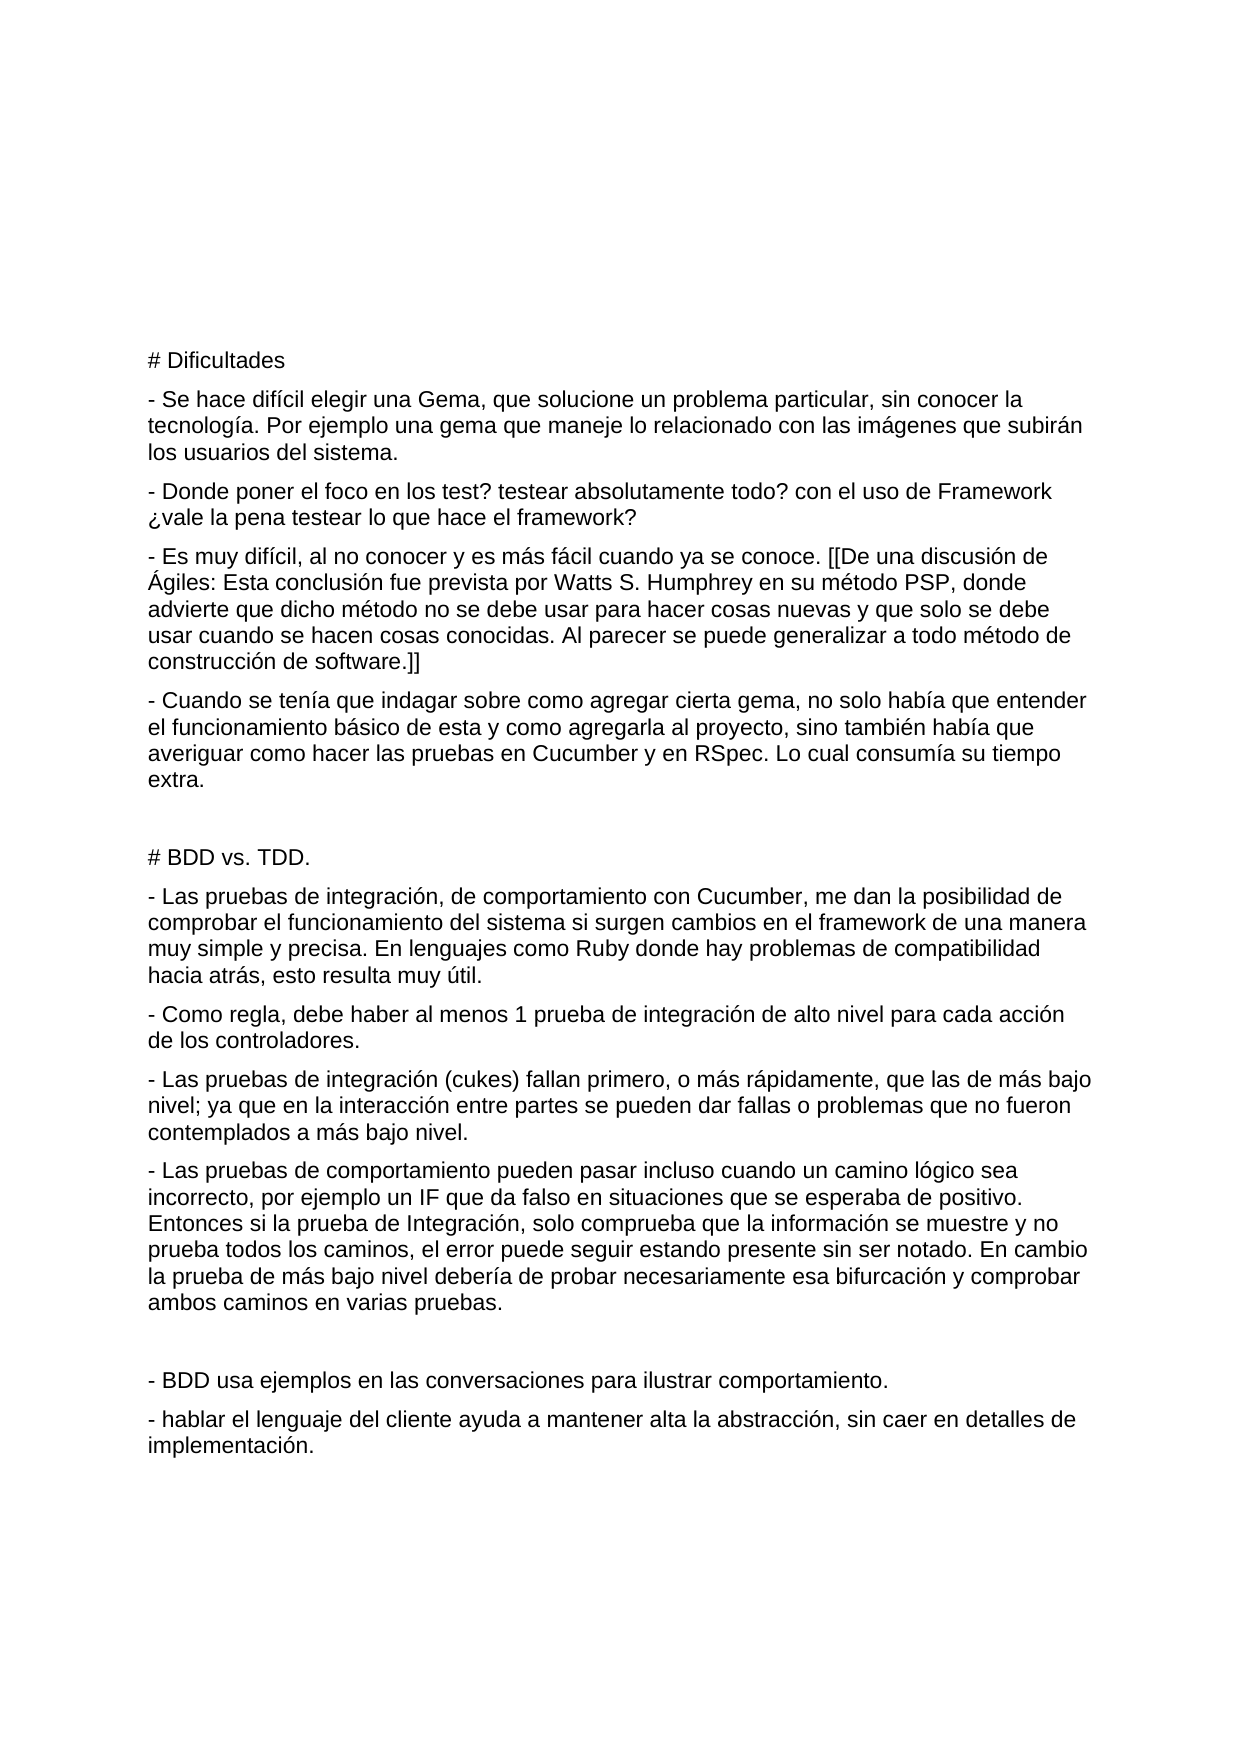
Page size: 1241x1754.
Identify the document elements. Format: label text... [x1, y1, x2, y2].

text - hablar el lenguaje del cliente ayuda a mantener alta la abstracción, sin caer en detalles de implementación. [148, 1406, 1093, 1458]
text - BDD usa ejemplos en las conversaciones para ilustrar comportamiento. [148, 1367, 1093, 1393]
text - Las pruebas de integración (cukes) fallan primero, o más rápidamente, que las de más bajo nivel; ya que en la interacción entre partes se pueden dar fallas o problemas que no fueron contemplados a más bajo nivel. [148, 1066, 1093, 1145]
text - Cuando se tenía que indagar sobre como agregar cierta gema, no solo había que entender el funcionamiento básico de esta y como agregarla al proyecto, sino también había que averiguar como hacer las pruebas en Cucumber y en RSpec. Lo cual consumía su tiempo extra. [148, 687, 1093, 792]
text - Las pruebas de comportamiento pueden pasar incluso cuando un camino lógico sea incorrecto, por ejemplo un IF que da falso en situaciones que se esperaba de positivo. Entonces si la prueba de Integración, solo comprueba que la información se muestre y no prueba todos los caminos, el error puede seguir estando presente sin ser notado. En cambio la prueba de más bajo nivel debería de probar necesariamente esa bifurcación y comprobar ambos caminos en varias pruebas. [148, 1157, 1093, 1316]
text - Como regla, debe haber al menos 1 prueba de integración de alto nivel para cada acción de los controladores. [148, 1001, 1093, 1053]
text # BDD vs. TDD. [148, 844, 1093, 870]
text # Dificultades [148, 347, 1093, 373]
text - Es muy difícil, al no conocer y es más fácil cuando ya se conoce. [[De una discusión de Ágiles: Esta conclusión fue prevista por Watts S. Humphrey en su método PSP, donde advierte que dicho método no se debe usar para hacer cosas nuevas y que solo se debe usar cuando se hacen cosas conocidas. Al parecer se puede generalizar a todo método de construcción de software.]] [148, 543, 1093, 674]
text - Se hace difícil elegir una Gema, que solucione un problema particular, sin conocer la tecnología. Por ejemplo una gema que maneje lo relacionado con las imágenes que subirán los usuarios del sistema. [148, 386, 1093, 465]
text - Donde poner el foco en los test? testear absolutamente todo? con el uso de Framework ¿vale la pena testear lo que hace el framework? [148, 478, 1093, 530]
text - Las pruebas de integración, de comportamiento con Cucumber, me dan la posibilidad de comprobar el funcionamiento del sistema si surgen cambios en el framework de una manera muy simple y precisa. En lenguajes como Ruby donde hay problemas de compatibilidad hacia atrás, esto resulta muy útil. [148, 883, 1093, 988]
